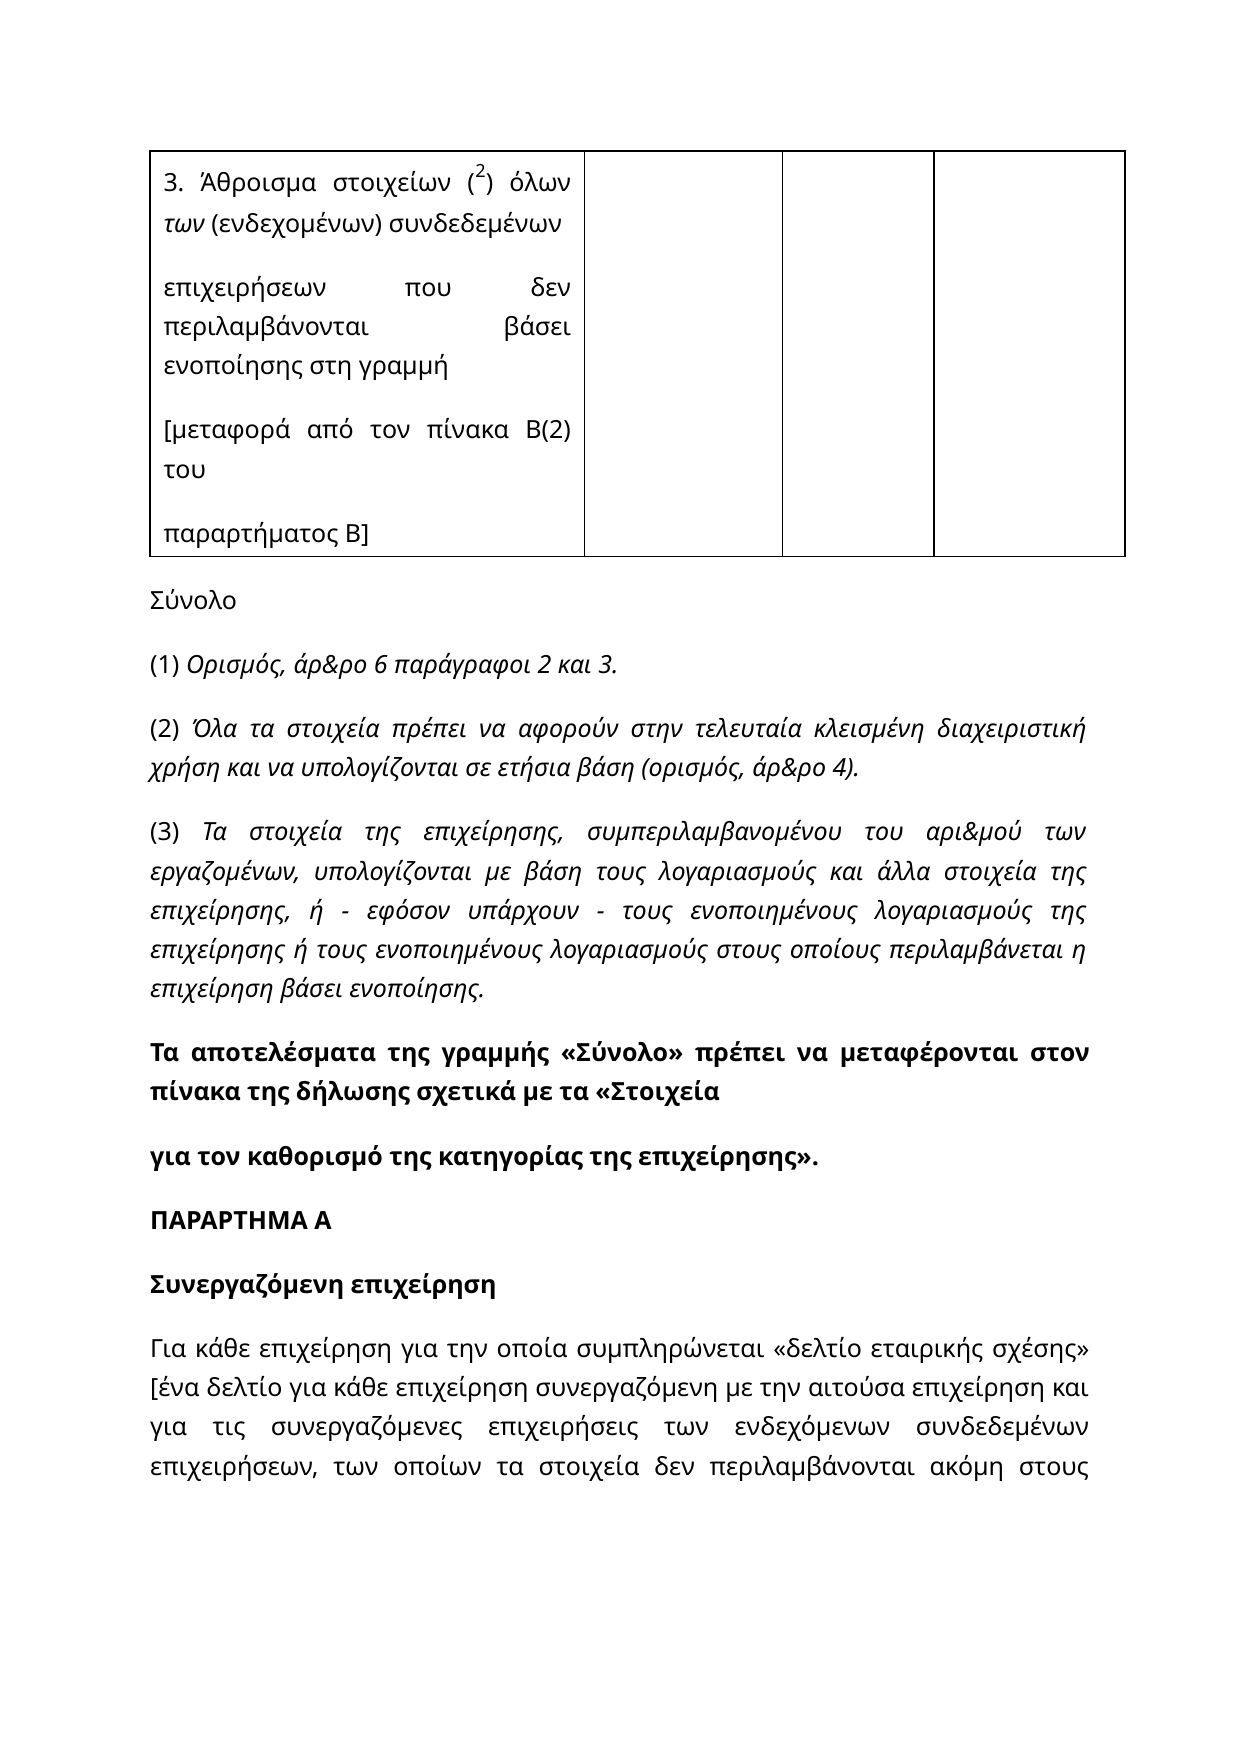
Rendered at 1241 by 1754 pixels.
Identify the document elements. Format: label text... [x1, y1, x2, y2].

table_cell [783, 152, 933, 556]
table_cell 3. Άθροισμα στοιχείων (2) όλων των (ενδεχομένων) συνδεδεμένων επιχειρήσεων που δεν περιλαμβάνονται βάσει ενοποίησης στη γραμμή [μεταφορά από τον πίνακα Β(2) του παραρτήματος Β] [151, 152, 584, 556]
text (3) Τα στοιχεία της επιχείρησης, συμπεριλαμβανομένου του αρι&μού των εργαζομένων, υπολογίζονται με βάση τους λογαριασμούς και άλλα στοιχεία της επιχείρησης, ή - εφόσον υπάρχουν - τους ενοποιημένους λογαριασμούς της επιχείρησης ή τους ενοποιημένους λογαριασμούς στους οποίους περιλαμβάνεται η επιχείρηση βάσει ενοποίησης. [150, 814, 1090, 1005]
text Για κάθε επιχείρηση για την οποία συμπληρώνεται «δελτίο εταιρικής σχέσης» [ένα δελτίο για κάθε επιχείρηση συνεργαζόμενη με την αιτούσα επιχείρηση και για τις συνεργαζόμενες επιχειρήσεις των ενδεχόμενων συνδεδεμένων επιχειρήσεων, των οποίων τα στοιχεία δεν περιλαμβάνονται ακόμη στους [150, 1331, 1090, 1482]
table_cell [935, 152, 1124, 556]
text Σύνολο [150, 582, 1090, 616]
table_cell [585, 152, 782, 556]
text Τα αποτελέσματα της γραμμής «Σύνολο» πρέπει να μεταφέρονται στον πίνακα της δήλωσης σχετικά με τα «Στοιχεία [150, 1035, 1090, 1108]
text ΠΑΡΑΡΤΗΜΑ A [150, 1202, 1090, 1236]
text (1) Ορισμός, άρ&ρο 6 παράγραφοι 2 και 3. [150, 647, 1090, 681]
text (2) Όλα τα στοιχεία πρέπει να αφορούν στην τελευταία κλεισμένη διαχειριστική χρήση και να υπολογίζονται σε ετήσια βάση (ορισμός, άρ&ρο 4). [150, 711, 1090, 784]
text για τον καθορισμό της κατηγορίας της επιχείρησης». [150, 1138, 1090, 1172]
text Συνεργαζόμενη επιχείρηση [150, 1267, 1090, 1301]
